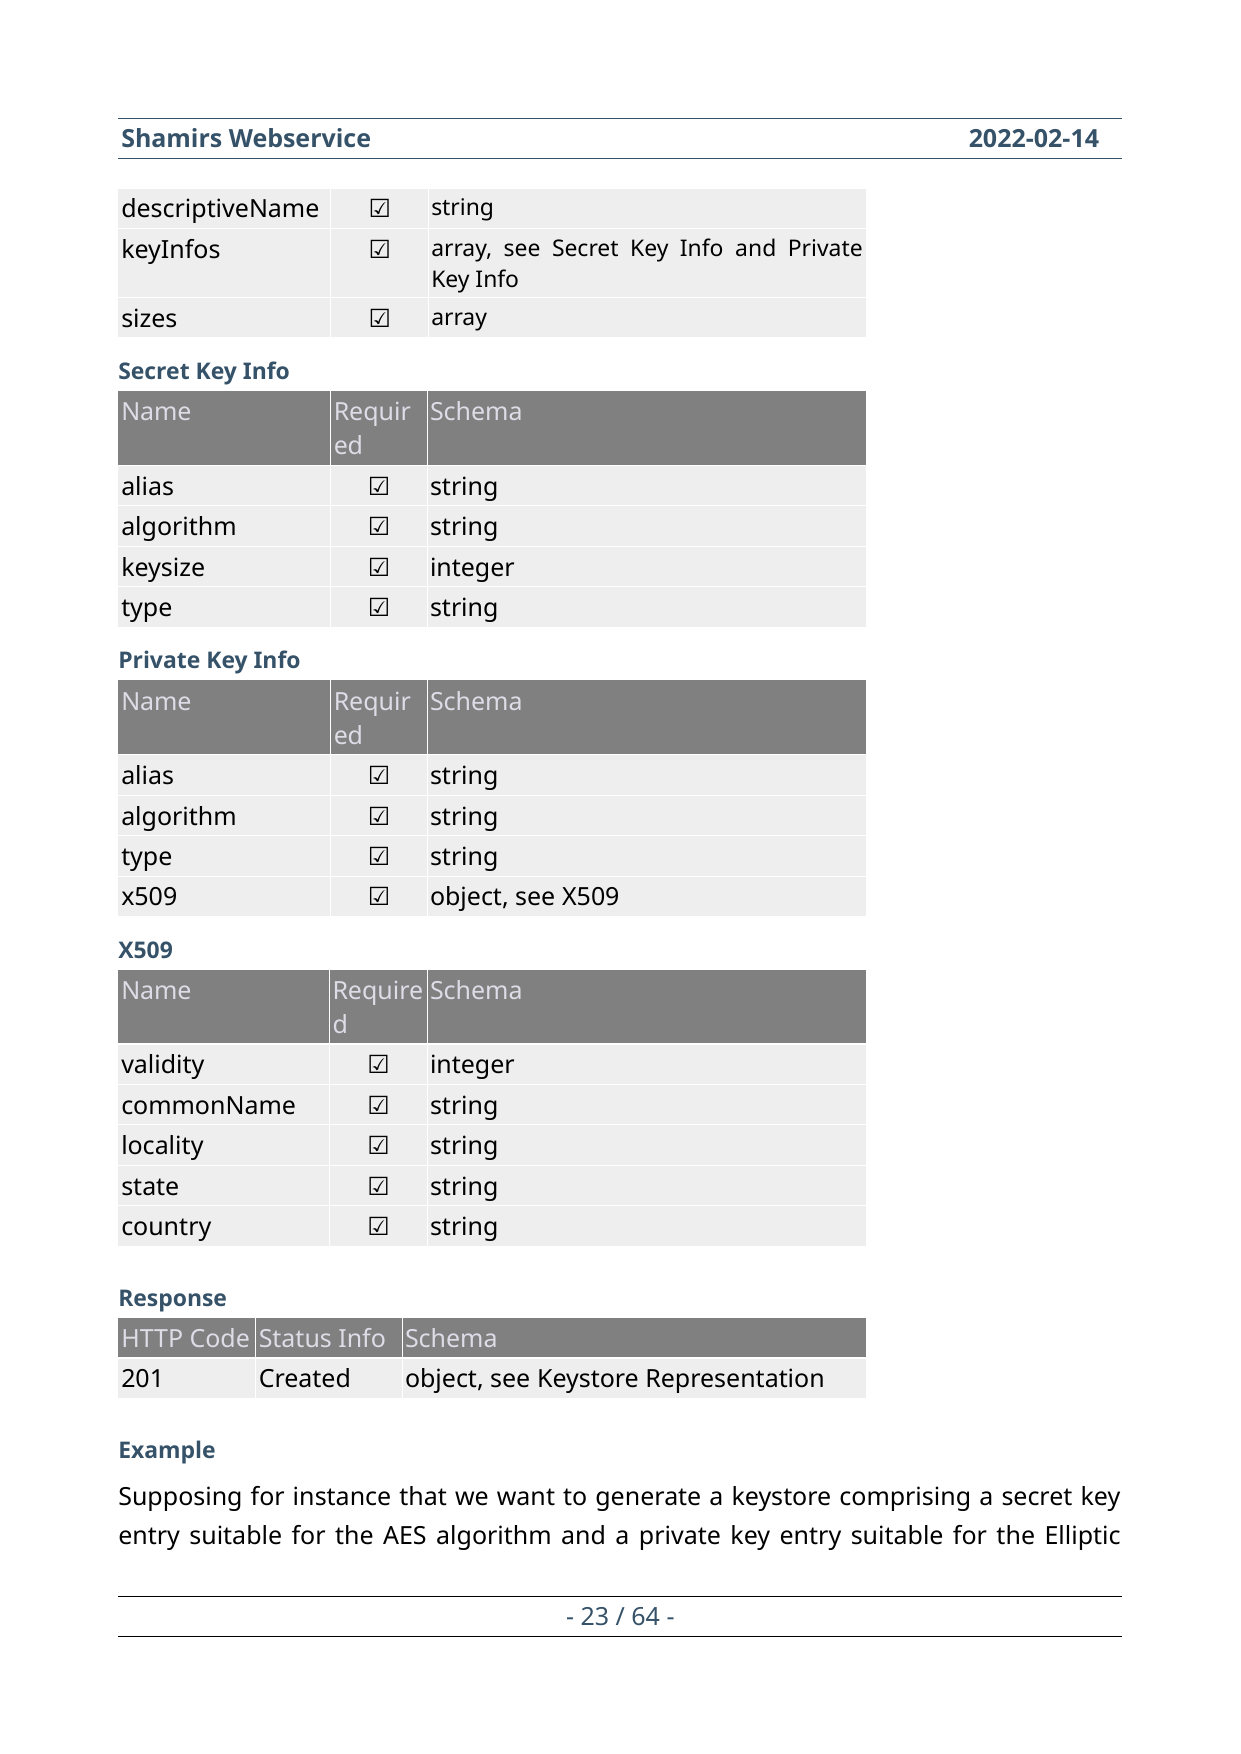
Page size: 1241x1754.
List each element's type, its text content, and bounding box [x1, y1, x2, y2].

table_header Name [118, 970, 329, 1043]
table_cell integer [428, 547, 866, 586]
text Example [118, 1434, 1122, 1465]
text Private Key Info [118, 644, 1122, 676]
table_cell string [428, 587, 866, 627]
table_header Schema [403, 1318, 866, 1357]
table_header HTTP Code [118, 1318, 255, 1357]
table_cell validity [118, 1045, 329, 1084]
table_cell string [428, 466, 866, 505]
table_header Schema [428, 970, 866, 1043]
table_cell alias [118, 466, 330, 505]
table_cell string [428, 1085, 866, 1124]
table_cell ☑ [331, 836, 427, 876]
table_cell ☑ [331, 547, 427, 586]
table_cell string [428, 506, 866, 546]
table_cell ☑ [331, 189, 428, 228]
table_cell descriptiveName [118, 189, 330, 228]
table_header Schema [428, 680, 866, 754]
table_cell type [118, 587, 330, 627]
table_cell object, see Keystore Representation [403, 1359, 866, 1398]
table_header Required [331, 680, 427, 754]
table_cell sizes [118, 298, 330, 337]
table_cell state [118, 1166, 329, 1205]
table_cell ☑ [331, 506, 427, 546]
table_cell string [428, 1125, 866, 1165]
table_cell commonName [118, 1085, 329, 1124]
table_header Status Info [256, 1318, 402, 1357]
table_header Name [118, 680, 330, 754]
table_cell alias [118, 755, 330, 795]
table_cell ☑ [331, 877, 427, 916]
table_cell ☑ [330, 1206, 427, 1246]
table_cell string [428, 755, 866, 795]
table_cell integer [428, 1045, 866, 1084]
table_cell ☑ [330, 1166, 427, 1205]
text X509 [118, 934, 1122, 965]
table_cell algorithm [118, 796, 330, 835]
table_cell keysize [118, 547, 330, 586]
table_cell ☑ [330, 1085, 427, 1124]
table_cell keyInfos [118, 229, 330, 297]
text Secret Key Info [118, 355, 1122, 386]
table_cell string [428, 1166, 866, 1205]
table_cell string [428, 796, 866, 835]
table_header Schema [428, 391, 866, 465]
table_cell string [428, 836, 866, 876]
text Supposing for instance that we want to generate a keystore comprising a secret key entry suitable for the AES algorithm and a private key entry suitable for the Elliptic [118, 1478, 1122, 1552]
table_cell ☑ [330, 1125, 427, 1165]
table_cell country [118, 1206, 329, 1246]
table_cell x509 [118, 877, 330, 916]
text Response [118, 1282, 1122, 1313]
table_cell ☑ [331, 298, 428, 337]
table_header Required [331, 391, 427, 465]
table_header Name [118, 391, 330, 465]
table_header Required [330, 970, 427, 1043]
table_cell ☑ [331, 755, 427, 795]
table_cell ☑ [331, 229, 428, 297]
table_cell string [428, 1206, 866, 1246]
table_cell array [429, 298, 866, 337]
table_cell string [429, 189, 866, 228]
table_cell locality [118, 1125, 329, 1165]
table_cell ☑ [331, 466, 427, 505]
table_cell ☑ [331, 796, 427, 835]
table_cell object, see X509 [428, 877, 866, 916]
table_cell algorithm [118, 506, 330, 546]
table_cell array, see Secret Key Info and Private Key Info [429, 229, 866, 297]
table_cell 201 [118, 1359, 255, 1398]
table_cell ☑ [331, 587, 427, 627]
table_cell Created [256, 1359, 402, 1398]
table_cell ☑ [330, 1045, 427, 1084]
table_cell type [118, 836, 330, 876]
